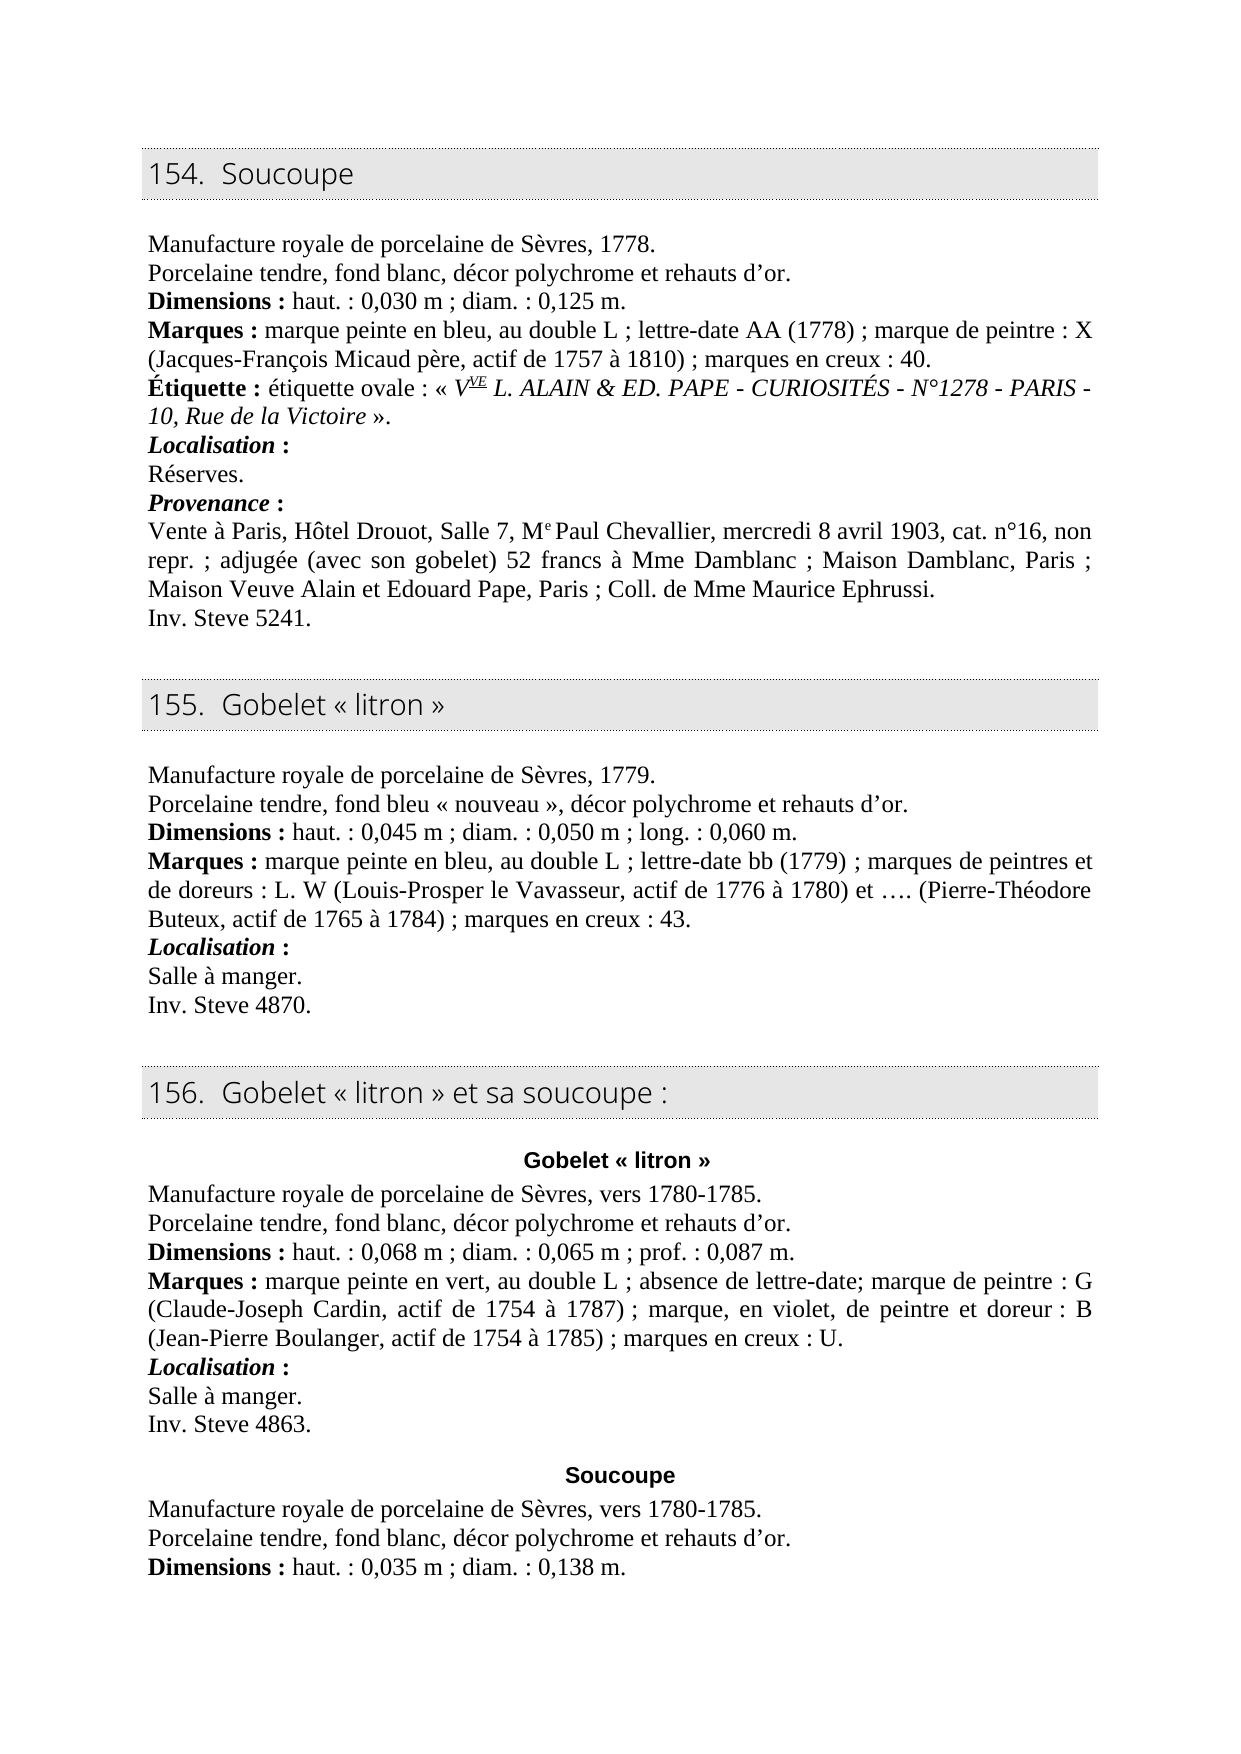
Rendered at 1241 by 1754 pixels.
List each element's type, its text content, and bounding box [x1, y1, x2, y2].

text Salle à manger. [148, 961, 1093, 990]
text Inv. Steve 5241. [148, 603, 1093, 631]
text Marques : marque peinte en vert, au double L ; absence de lettre-date; marque de peintre : G (Claude-Joseph Cardin, actif de 1754 à 1787) ; marque, en violet, de peintre et doreur : B (Jean-Pierre Boulanger, actif de 1754 à 1785) ; marques en creux : U. [148, 1266, 1093, 1352]
subtitle Soucoupe [148, 1462, 1093, 1488]
text Dimensions : haut. : 0,030 m ; diam. : 0,125 m. [148, 286, 1093, 315]
text Marques : marque peinte en bleu, au double L ; lettre-date bb (1779) ; marques de peintres et de doreurs : L. W (Louis-Prosper le Vavasseur, actif de 1776 à 1780) et …. (Pierre-Théodore Buteux, actif de 1765 à 1784) ; marques en creux : 43. [148, 846, 1093, 932]
subtitle Gobelet « litron » [142, 679, 1098, 730]
text Dimensions : haut. : 0,045 m ; diam. : 0,050 m ; long. : 0,060 m. [148, 817, 1093, 846]
text Réserves. [148, 459, 1093, 488]
text Manufacture royale de porcelaine de Sèvres, vers 1780-1785. [148, 1179, 1093, 1208]
text Manufacture royale de porcelaine de Sèvres, vers 1780-1785. [148, 1494, 1093, 1523]
subtitle Gobelet « litron » et sa soucoupe : [142, 1066, 1098, 1118]
text Étiquette : étiquette ovale : « VVE L. ALAIN & ED. PAPE - CURIOSITÉS - N°1278 - PARIS - 10, Rue de la Victoire ». [148, 373, 1093, 430]
text Localisation : [148, 932, 1093, 961]
text Porcelaine tendre, fond bleu « nouveau », décor polychrome et rehauts d’or. [148, 789, 1093, 817]
text Porcelaine tendre, fond blanc, décor polychrome et rehauts d’or. [148, 1523, 1093, 1552]
text Dimensions : haut. : 0,068 m ; diam. : 0,065 m ; prof. : 0,087 m. [148, 1237, 1093, 1266]
subtitle Gobelet « litron » [148, 1147, 1093, 1173]
text Provenance : [148, 488, 1093, 516]
text Marques : marque peinte en bleu, au double L ; lettre-date AA (1778) ; marque de peintre : X (Jacques-François Micaud père, actif de 1757 à 1810) ; marques en creux : 40. [148, 315, 1093, 373]
text Inv. Steve 4863. [148, 1409, 1093, 1438]
text Manufacture royale de porcelaine de Sèvres, 1778. [148, 229, 1093, 258]
text Porcelaine tendre, fond blanc, décor polychrome et rehauts d’or. [148, 1208, 1093, 1237]
text Porcelaine tendre, fond blanc, décor polychrome et rehauts d’or. [148, 258, 1093, 286]
text Salle à manger. [148, 1381, 1093, 1409]
text Dimensions : haut. : 0,035 m ; diam. : 0,138 m. [148, 1552, 1093, 1580]
text Vente à Paris, Hôtel Drouot, Salle 7, Me Paul Chevallier, mercredi 8 avril 1903, cat. n°16, non repr. ; adjugée (avec son gobelet) 52 francs à Mme Damblanc ; Maison Damblanc, Paris ; Maison Veuve Alain et Edouard Pape, Paris ; Coll. de Mme Maurice Ephrussi. [148, 516, 1093, 603]
text Inv. Steve 4870. [148, 990, 1093, 1019]
text Localisation : [148, 430, 1093, 459]
text Localisation : [148, 1352, 1093, 1381]
subtitle Soucoupe [142, 148, 1098, 199]
text Manufacture royale de porcelaine de Sèvres, 1779. [148, 760, 1093, 789]
